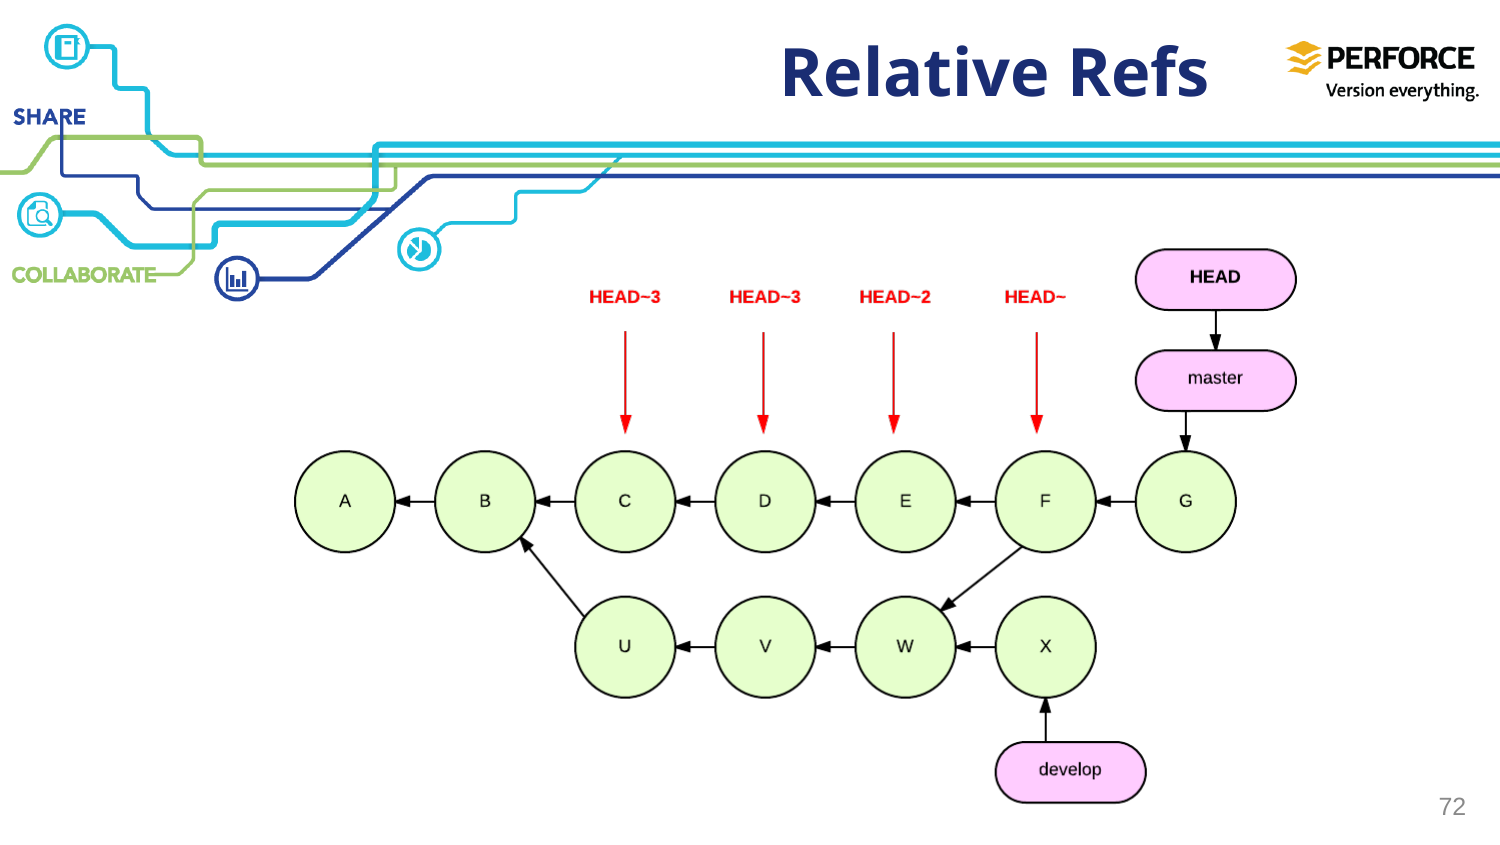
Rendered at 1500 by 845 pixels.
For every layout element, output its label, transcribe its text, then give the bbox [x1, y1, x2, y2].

picture [0, 0, 1500, 845]
title Relative Refs [765, 0, 1306, 158]
text_box [1336, 782, 1482, 828]
